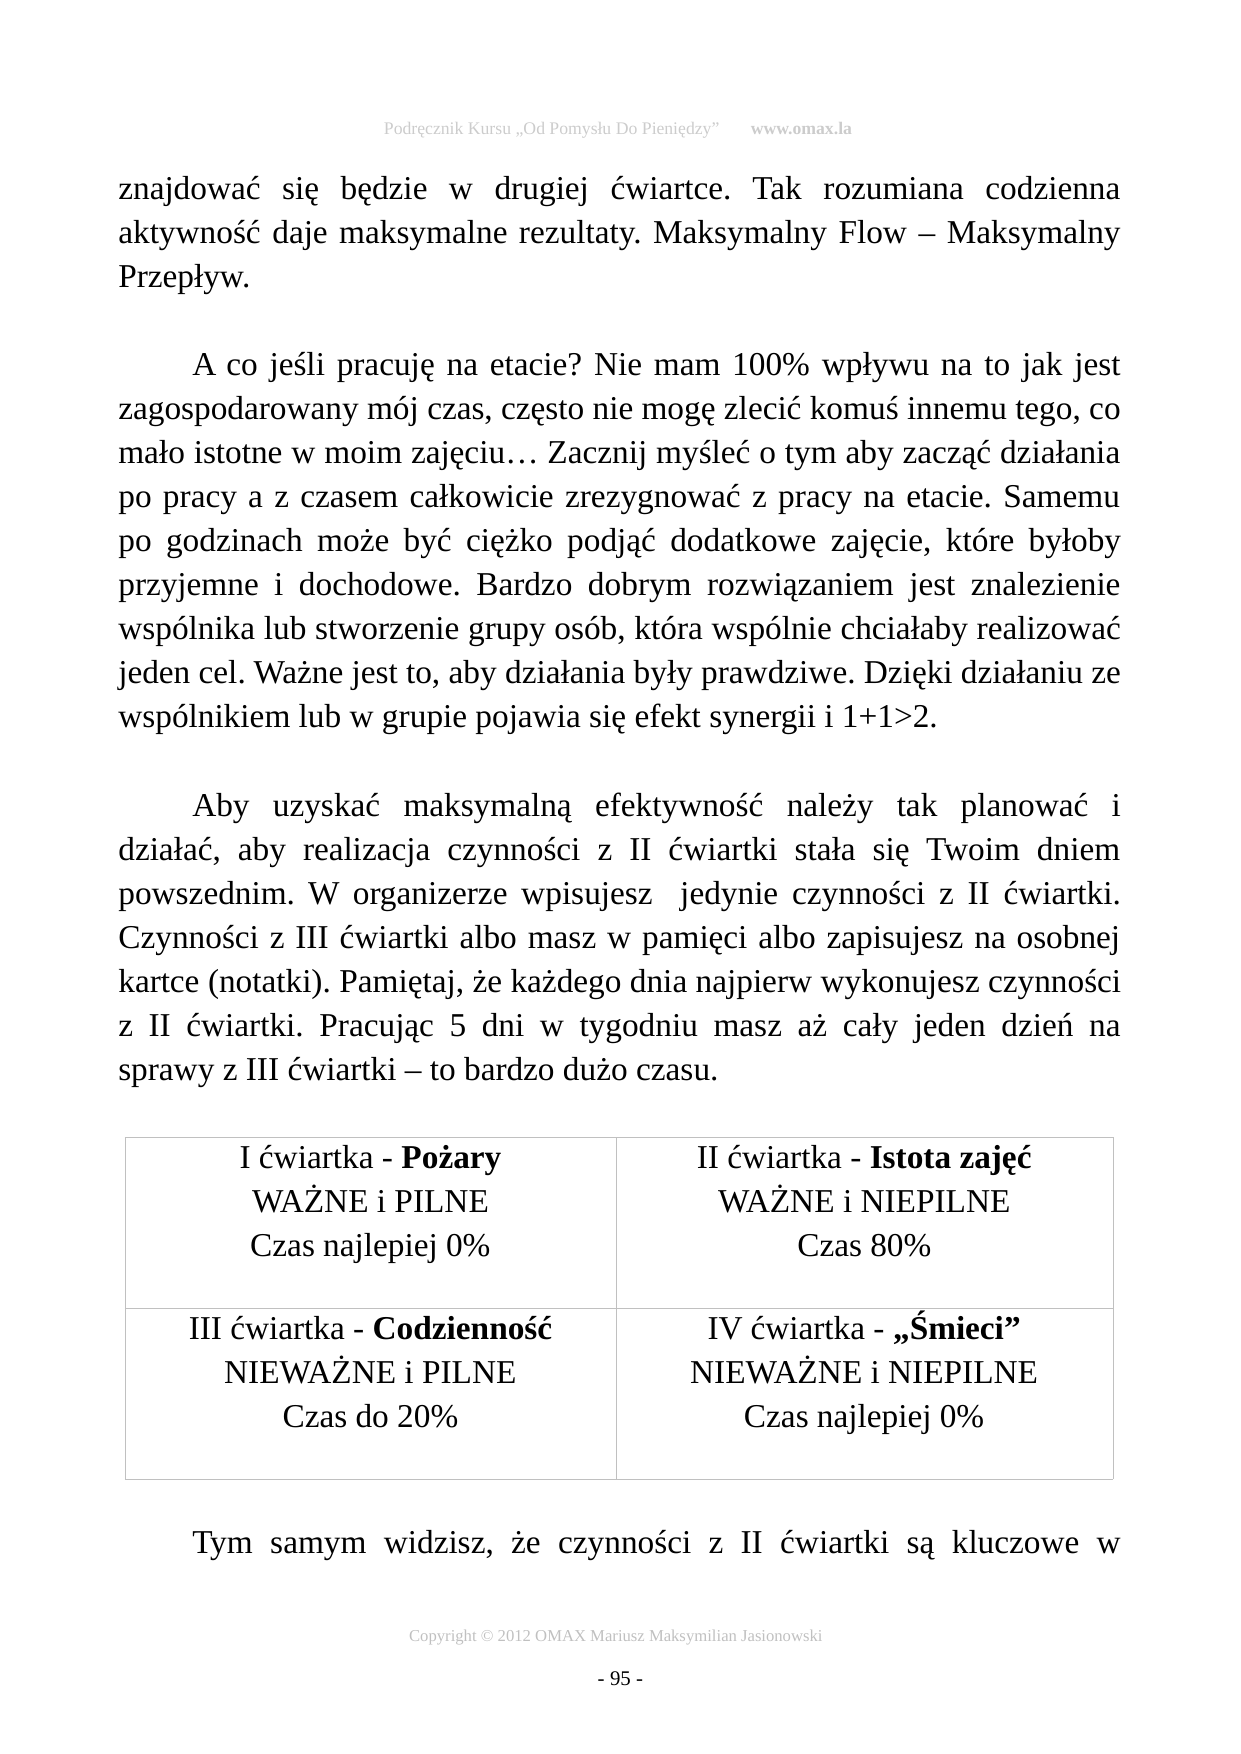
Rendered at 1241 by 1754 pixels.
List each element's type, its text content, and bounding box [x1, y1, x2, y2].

table_cell III ćwiartka - Codzienność NIEWAŻNE i PILNE Czas do 20% [126, 1309, 616, 1478]
text Aby uzyskać maksymalną efektywność należy tak planować i działać, aby realizacja czynności z II ćwiartki stała się Twoim dniem powszednim. W organizerze wpisujesz jedynie czynności z II ćwiartki. Czynności z III ćwiartki albo masz w pamięci albo zapisujesz na osobnej kartce (notatki). Pamiętaj, że każdego dnia najpierw wykonujesz czynności z II ćwiartki. Pracując 5 dni w tygodniu masz aż cały jeden dzień na sprawy z III ćwiartki – to bardzo dużo czasu. [118, 785, 1122, 1087]
text znajdować się będzie w drugiej ćwiartce. Tak rozumiana codzienna aktywność daje maksymalne rezultaty. Maksymalny Flow – Maksymalny Przepływ. [118, 168, 1122, 294]
table_header I ćwiartka - Pożary WAŻNE i PILNE Czas najlepiej 0% [126, 1138, 616, 1308]
text A co jeśli pracuję na etacie? Nie mam 100% wpływu na to jak jest zagospodarowany mój czas, często nie mogę zlecić komuś innemu tego, co mało istotne w moim zajęciu… Zacznij myśleć o tym aby zacząć działania po pracy a z czasem całkowicie zrezygnować z pracy na etacie. Samemu po godzinach może być ciężko podjąć dodatkowe zajęcie, które byłoby przyjemne i dochodowe. Bardzo dobrym rozwiązaniem jest znalezienie wspólnika lub stworzenie grupy osób, która wspólnie chciałaby realizować jeden cel. Ważne jest to, aby działania były prawdziwe. Dzięki działaniu ze wspólnikiem lub w grupie pojawia się efekt synergii i 1+1>2. [118, 344, 1122, 735]
table_header II ćwiartka - Istota zajęć WAŻNE i NIEPILNE Czas 80% [617, 1138, 1113, 1308]
text Tym samym widzisz, że czynności z II ćwiartki są kluczowe w [118, 1523, 1122, 1561]
table_cell IV ćwiartka - „Śmieci” NIEWAŻNE i NIEPILNE Czas najlepiej 0% [617, 1309, 1113, 1478]
